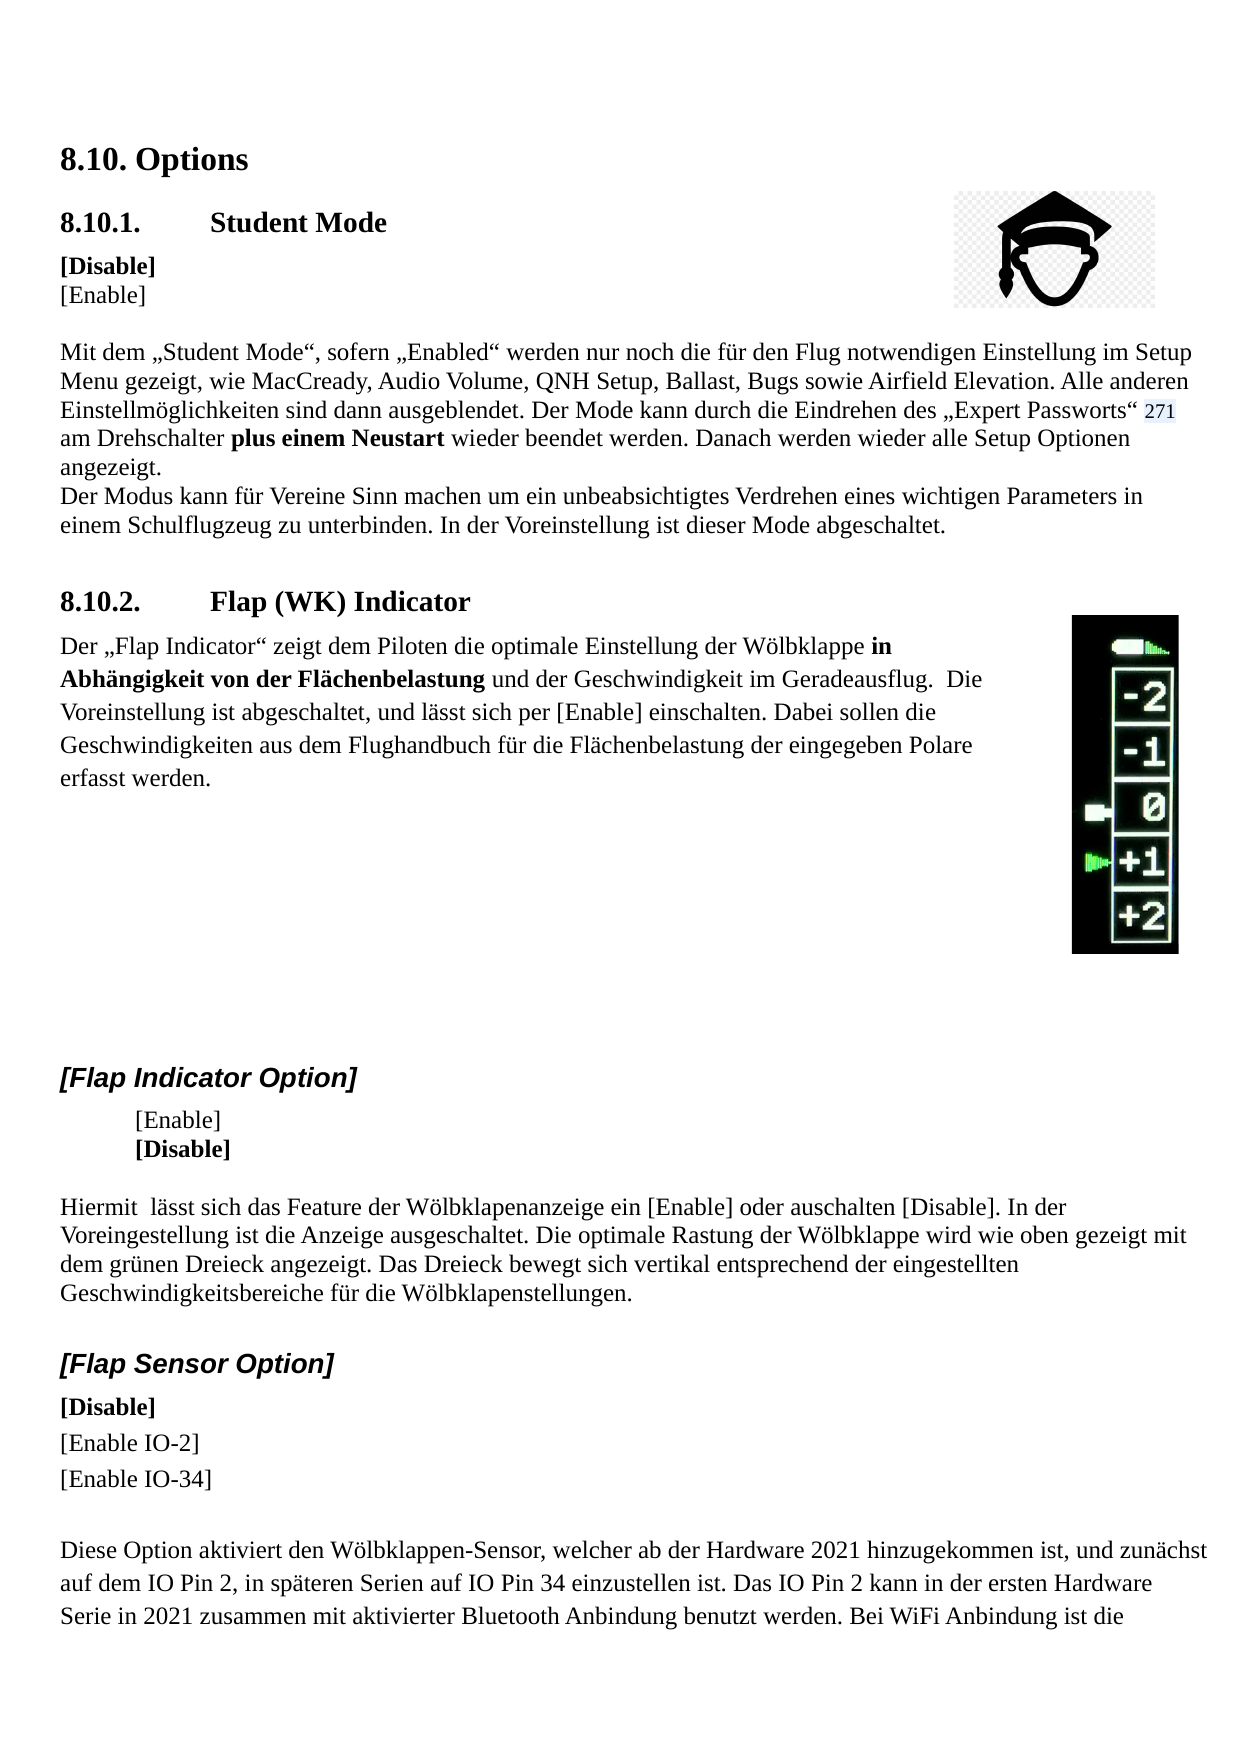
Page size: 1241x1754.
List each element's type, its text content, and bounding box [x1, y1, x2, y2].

text Mit dem „Student Mode“, sofern „Enabled“ werden nur noch die für den Flug notwendigen Einstellung im Setup Menu gezeigt, wie MacCready, Audio Volume, QNH Setup, Ballast, Bugs sowie Airfield Elevation. Alle anderen Einstellmöglichkeiten sind dann ausgeblendet. Der Mode kann durch die Eindrehen des „Expert Passworts“ 271 am Drehschalter plus einem Neustart wieder beendet werden. Danach werden wieder alle Setup Optionen angezeigt. [60, 337, 1207, 481]
subtitle Student Mode [60, 205, 954, 238]
text Diese Option aktiviert den Wölbklappen-Sensor, welcher ab der Hardware 2021 hinzugekommen ist, und zunächst auf dem IO Pin 2, in späteren Serien auf IO Pin 34 einzustellen ist. Das IO Pin 2 kann in der ersten Hardware Serie in 2021 zusammen mit aktivierter Bluetooth Anbindung benutzt werden. Bei WiFi Anbindung ist die [60, 1535, 1207, 1630]
text [Enable] [60, 1105, 1207, 1134]
subtitle Options [60, 139, 1207, 178]
text Der Modus kann für Vereine Sinn machen um ein unbeabsichtigtes Verdrehen eines wichtigen Parameters in einem Schulflugzeug zu unterbinden. In der Voreinstellung ist dieser Mode abgeschaltet. [60, 481, 1207, 538]
text [1155, 280, 1207, 308]
subtitle [Flap Indicator Option] [60, 1061, 1207, 1093]
text [Disable] [60, 1392, 1207, 1421]
text Hiermit lässt sich das Feature der Wölbklapenanzeige ein [Enable] oder auschalten [Disable]. In der Voreingestellung ist die Anzeige ausgeschaltet. Die optimale Rastung der Wölbklappe wird wie oben gezeigt mit dem grünen Dreieck angezeigt. Das Dreieck bewegt sich vertikal entsprechend der eingestellten Geschwindigkeitsbereiche für die Wölbklapenstellungen. [60, 1192, 1207, 1307]
text [Disable] [60, 1134, 1207, 1163]
subtitle [1155, 205, 1207, 238]
text [Enable IO-34] [60, 1464, 1207, 1492]
text [1155, 251, 1207, 280]
text Der „Flap Indicator“ zeigt dem Piloten die optimale Einstellung der Wölbklappe in Abhängigkeit von der Flächenbelastung und der Geschwindigkeit im Geradeausflug. Die Voreinstellung ist abgeschaltet, und lässt sich per [Enable] einschalten. Dabei sollen die Geschwindigkeiten aus dem Flughandbuch für die Flächenbelastung der eingegeben Polare erfasst werden. [60, 631, 1071, 792]
text [Enable] [60, 280, 954, 308]
subtitle [Flap Sensor Option] [60, 1348, 1207, 1380]
subtitle Flap (WK) Indicator [60, 584, 1207, 618]
text [Disable] [60, 251, 954, 280]
picture [954, 191, 1155, 308]
text [Enable IO-2] [60, 1428, 1207, 1457]
picture [1071, 615, 1179, 954]
